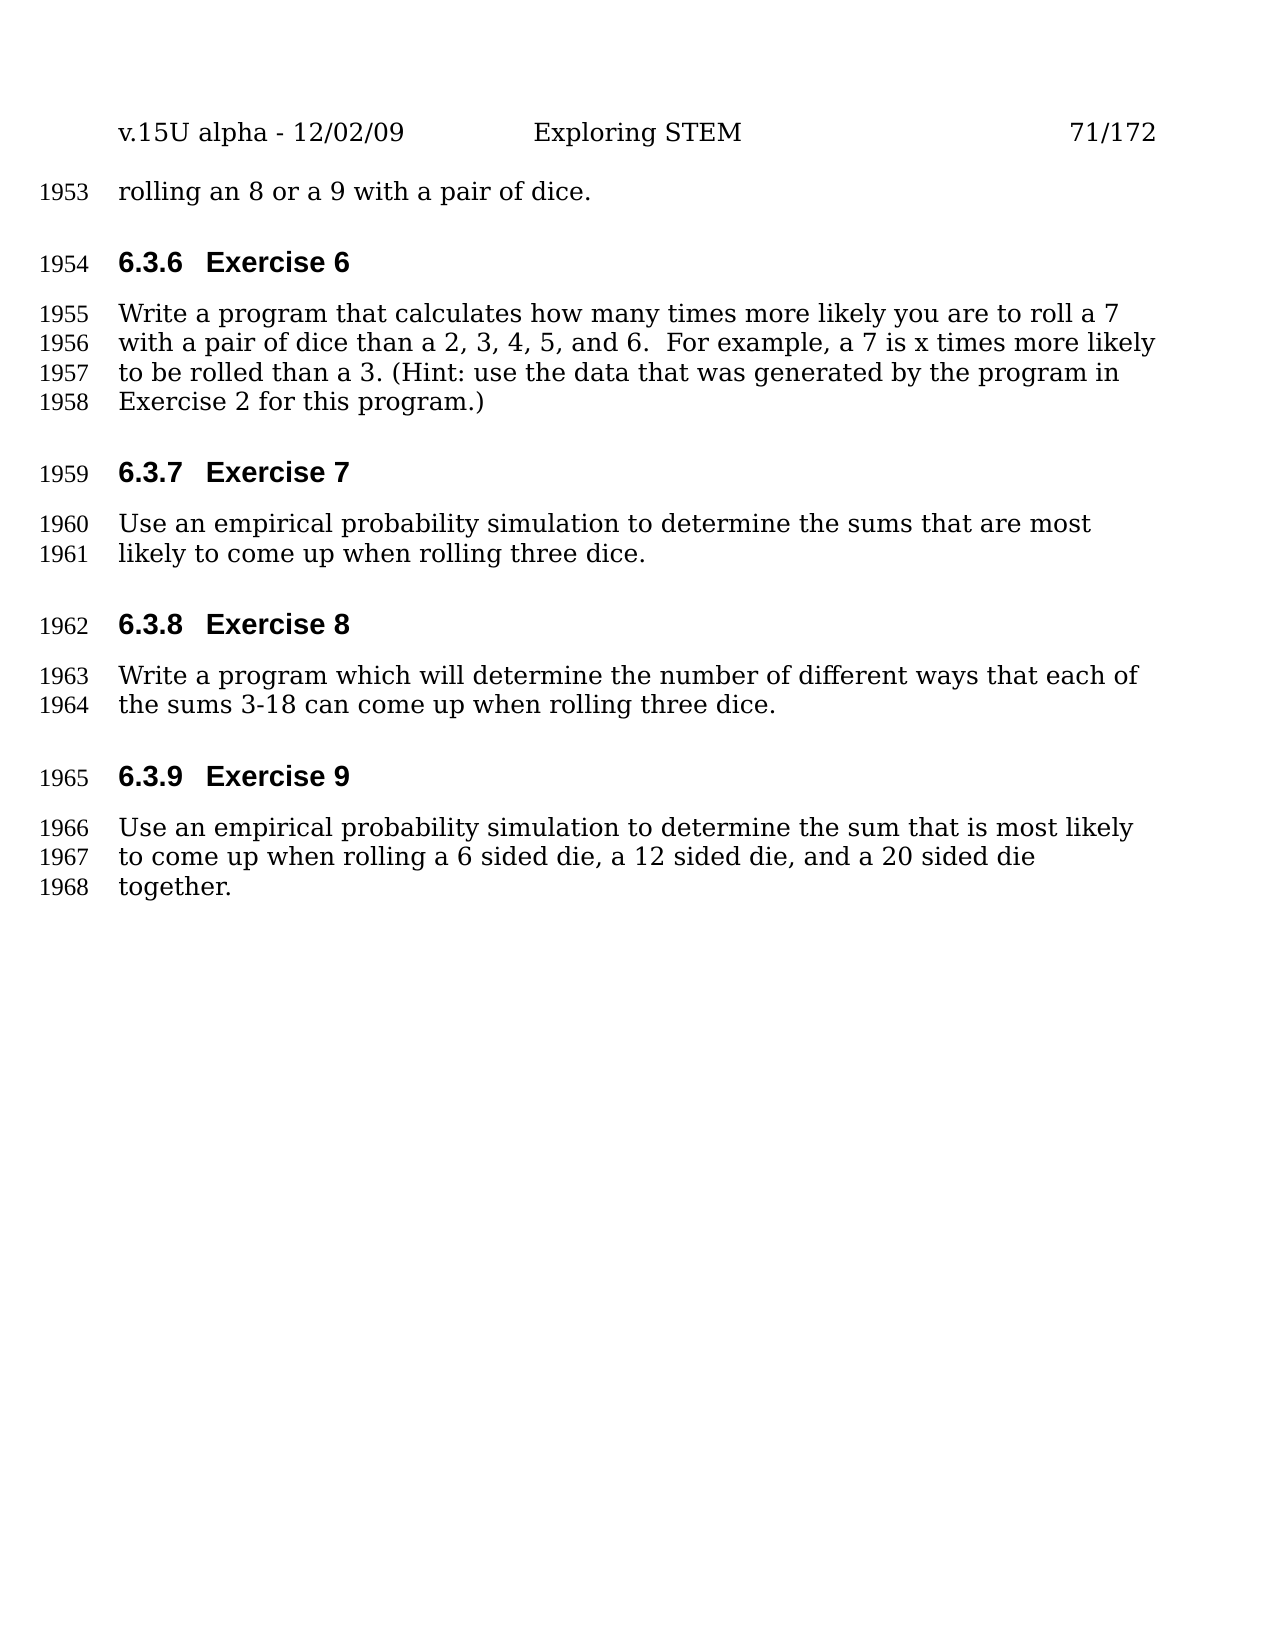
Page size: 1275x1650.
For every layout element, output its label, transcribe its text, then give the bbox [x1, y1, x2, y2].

text Use an empirical probability simulation to determine the sums that are most likely to come up when rolling three dice. [118, 510, 1157, 568]
text Write a program which will determine the number of different ways that each of the sums 3-18 can come up when rolling three dice. [118, 662, 1157, 720]
subtitle Exercise 7 [118, 455, 1157, 489]
subtitle Exercise 6 [118, 245, 1157, 278]
subtitle Exercise 9 [118, 759, 1157, 792]
text Use an empirical probability simulation to determine the sum that is most likely to come up when rolling a 6 sided die, a 12 sided die, and a 20 sided die together. [118, 813, 1157, 901]
subtitle Exercise 8 [118, 607, 1157, 641]
text Write a program that calculates how many times more likely you are to roll a 7 with a pair of dice than a 2, 3, 4, 5, and 6. For example, a 7 is x times more likely to be rolled than a 3. (Hint: use the data that was generated by the program in Exercise 2 for this program.) [118, 299, 1157, 416]
text rolling an 8 or a 9 with a pair of dice. [118, 177, 1157, 206]
